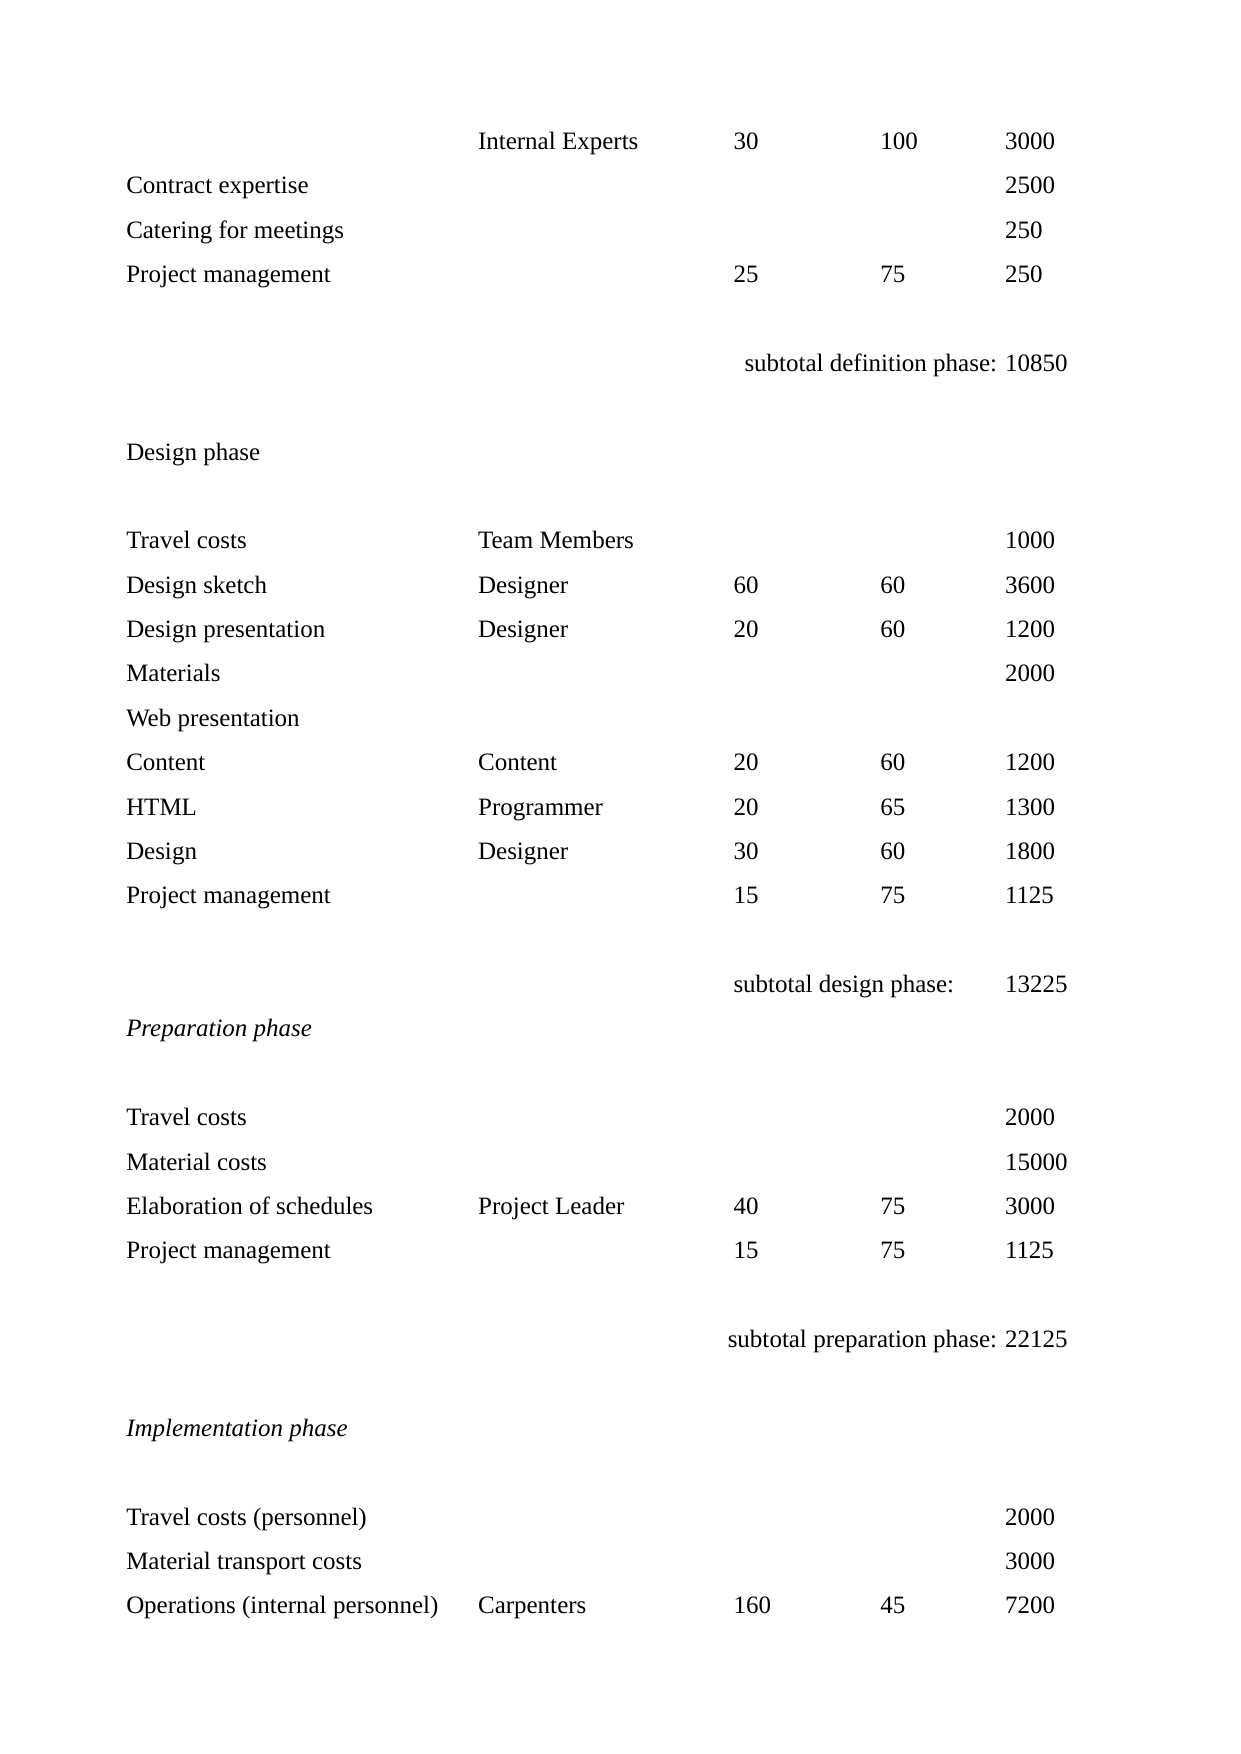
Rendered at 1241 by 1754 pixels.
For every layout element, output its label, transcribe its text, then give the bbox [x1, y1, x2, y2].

table_cell 20 [725, 739, 872, 784]
table_cell Designer [470, 828, 725, 872]
table_cell Project management [118, 873, 470, 917]
table_cell 2000 [997, 651, 1122, 695]
table_cell [725, 1494, 872, 1538]
table_cell 1200 [997, 739, 1122, 784]
table_cell [725, 1094, 872, 1139]
table_cell Design [118, 828, 470, 872]
table_cell Travel costs (personnel) [118, 1494, 470, 1538]
table_cell [470, 1538, 725, 1582]
table_cell 15 [725, 1228, 872, 1272]
table_cell 1800 [997, 828, 1122, 872]
table_cell [118, 1449, 1122, 1494]
table_cell Material costs [118, 1139, 470, 1183]
table_cell Materials [118, 651, 470, 695]
table_cell [118, 118, 470, 162]
table_cell Project management [118, 251, 470, 296]
table_cell [873, 1538, 997, 1582]
table_cell [873, 1494, 997, 1538]
table_cell [725, 518, 872, 562]
table_cell 250 [997, 251, 1122, 296]
table_cell Elaboration of schedules [118, 1183, 470, 1227]
table_cell 60 [725, 562, 872, 606]
table_cell Implementation phase [118, 1405, 1122, 1449]
table_cell 60 [873, 606, 997, 651]
table_cell [470, 1494, 725, 1538]
table_cell [470, 163, 725, 207]
table_cell subtotal preparation phase: [118, 1316, 997, 1361]
table_cell Design sketch [118, 562, 470, 606]
table_cell [725, 207, 872, 251]
table_cell 2500 [997, 163, 1122, 207]
table_cell Travel costs [118, 518, 470, 562]
table_cell [470, 1228, 725, 1272]
table_cell 2000 [997, 1494, 1122, 1538]
table_cell Team Members [470, 518, 725, 562]
table_cell 1000 [997, 518, 1122, 562]
table_cell [470, 961, 725, 1006]
table_cell [118, 1361, 1122, 1405]
table_cell 13225 [997, 961, 1122, 1006]
table_cell Internal Experts [470, 118, 725, 162]
table_cell [873, 1139, 997, 1183]
table_cell 1125 [997, 873, 1122, 917]
table_cell [118, 961, 470, 1006]
table_cell [470, 207, 725, 251]
table_cell 30 [725, 828, 872, 872]
table_cell Catering for meetings [118, 207, 470, 251]
table_cell Design presentation [118, 606, 470, 651]
table_cell [118, 384, 1122, 429]
table_cell Project management [118, 1228, 470, 1272]
table_cell 3000 [997, 1183, 1122, 1227]
table_cell [470, 651, 725, 695]
table_cell [470, 251, 725, 296]
table_cell [725, 1139, 872, 1183]
table_cell 3000 [997, 1538, 1122, 1582]
table_cell Contract expertise [118, 163, 470, 207]
table_cell [873, 163, 997, 207]
table_cell Design phase [118, 429, 1122, 473]
table_cell 75 [873, 1183, 997, 1227]
table_cell Material transport costs [118, 1538, 470, 1582]
table_cell [118, 473, 1122, 517]
table_cell Travel costs [118, 1094, 470, 1139]
table_cell HTML [118, 784, 470, 828]
table_cell 75 [873, 873, 997, 917]
table_cell 75 [873, 251, 997, 296]
table_cell 60 [873, 562, 997, 606]
table_cell 1125 [997, 1228, 1122, 1272]
table_cell [873, 1094, 997, 1139]
table_cell 1300 [997, 784, 1122, 828]
table_cell 25 [725, 251, 872, 296]
table_cell [118, 296, 1122, 340]
table_cell [118, 1050, 1122, 1094]
table_cell Content [470, 739, 725, 784]
table_cell [873, 518, 997, 562]
table_cell Project Leader [470, 1183, 725, 1227]
table_cell 15000 [997, 1139, 1122, 1183]
table_cell 15 [725, 873, 872, 917]
table_cell 160 [725, 1583, 872, 1627]
table_cell [118, 917, 1122, 961]
table_cell 250 [997, 207, 1122, 251]
table_cell 3600 [997, 562, 1122, 606]
table_cell 100 [873, 118, 997, 162]
table_cell 20 [725, 606, 872, 651]
table_cell subtotal definition phase: [118, 340, 997, 384]
table_cell 2000 [997, 1094, 1122, 1139]
table_cell subtotal design phase: [725, 961, 997, 1006]
table_cell 65 [873, 784, 997, 828]
table_cell Carpenters [470, 1583, 725, 1627]
table_cell Web presentation [118, 695, 1122, 739]
table_cell 10850 [997, 340, 1122, 384]
table_cell Programmer [470, 784, 725, 828]
table_cell [470, 1094, 725, 1139]
table_cell 30 [725, 118, 872, 162]
table_cell Designer [470, 562, 725, 606]
table_cell 3000 [997, 118, 1122, 162]
table_cell Content [118, 739, 470, 784]
table_cell 60 [873, 828, 997, 872]
table_cell Operations (internal personnel) [118, 1583, 470, 1627]
table_cell [470, 873, 725, 917]
table_cell [470, 1139, 725, 1183]
table_cell 45 [873, 1583, 997, 1627]
table_cell [873, 207, 997, 251]
table_cell [873, 651, 997, 695]
table_cell [725, 1538, 872, 1582]
table_cell 75 [873, 1228, 997, 1272]
table_cell [118, 1272, 1122, 1316]
table_cell 60 [873, 739, 997, 784]
table_cell 20 [725, 784, 872, 828]
table_cell 22125 [997, 1316, 1122, 1361]
table_cell [725, 651, 872, 695]
table_cell 40 [725, 1183, 872, 1227]
table_cell [725, 163, 872, 207]
table_cell 1200 [997, 606, 1122, 651]
table_cell Designer [470, 606, 725, 651]
table_cell 7200 [997, 1583, 1122, 1627]
table_cell Preparation phase [118, 1006, 1122, 1050]
